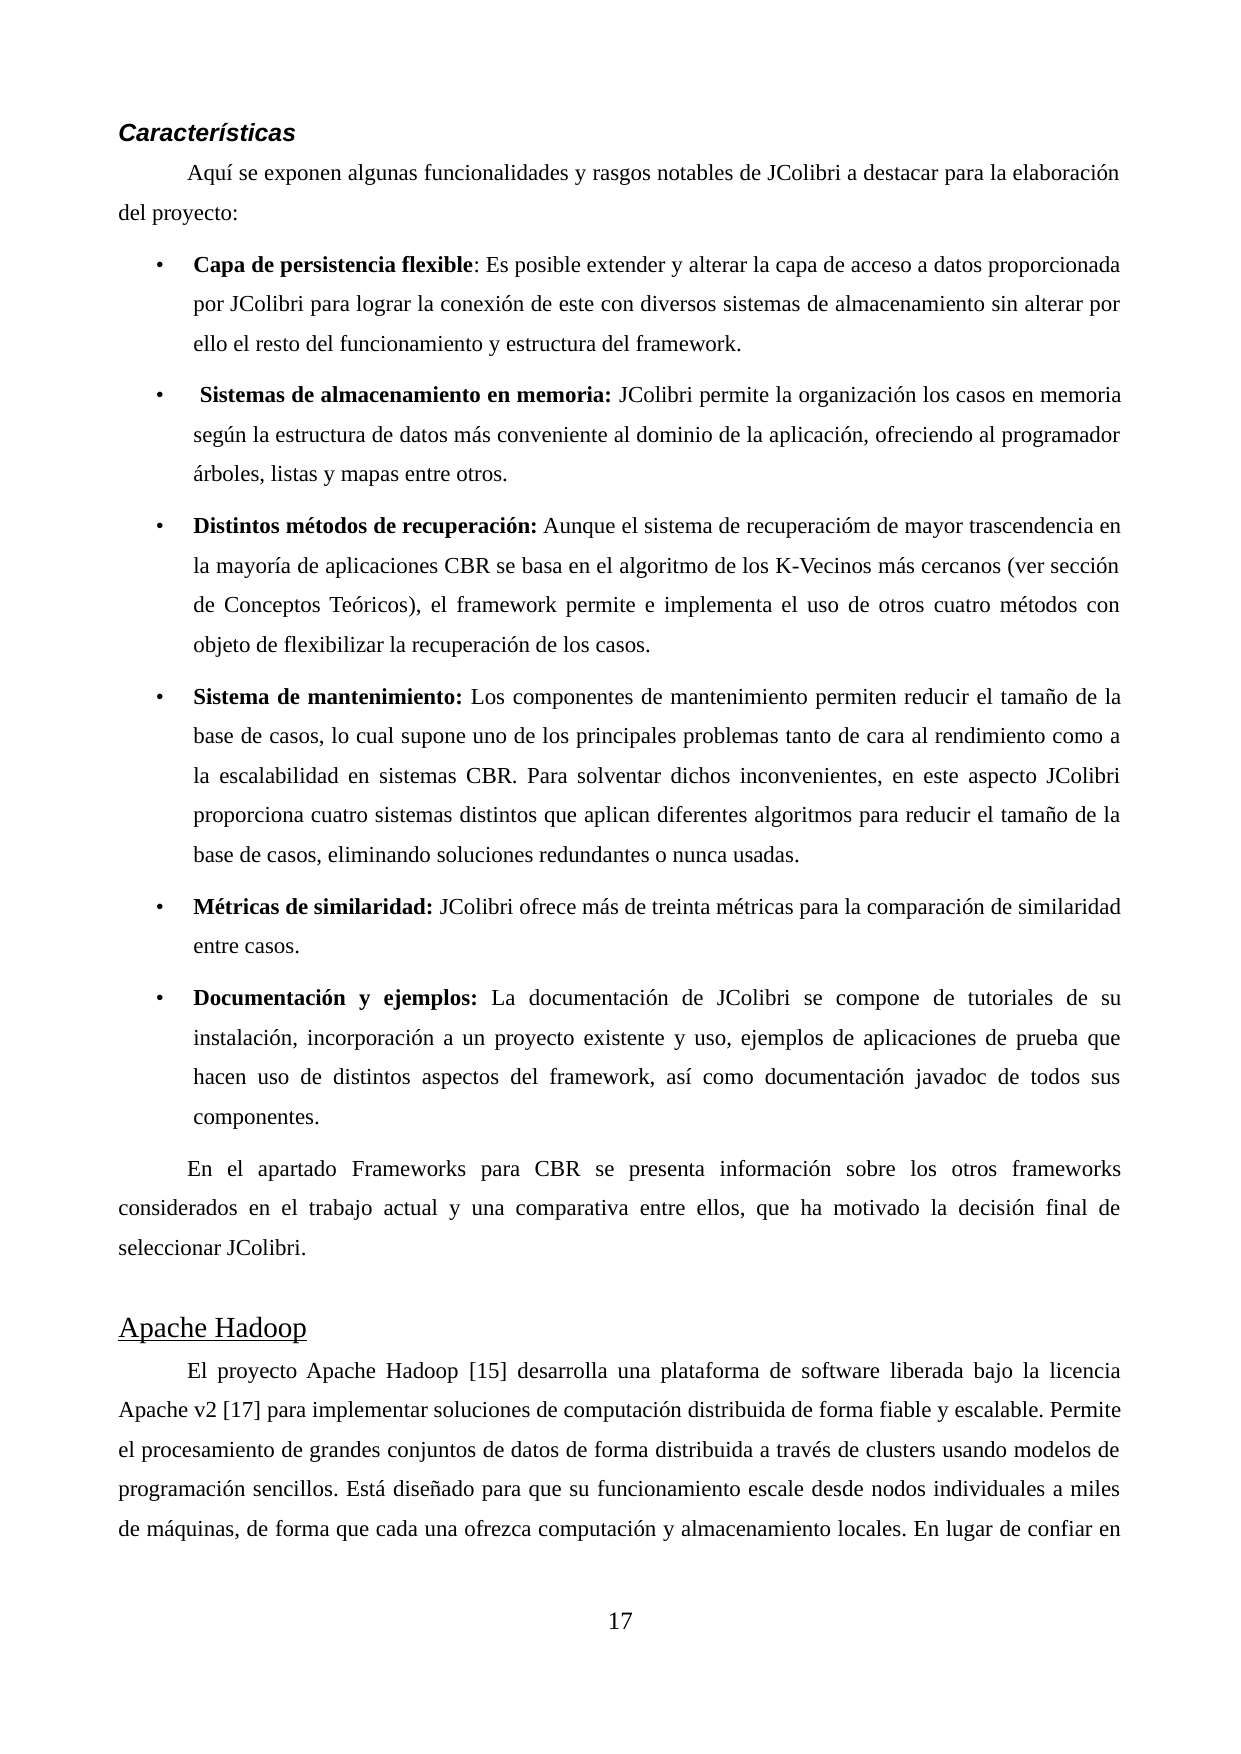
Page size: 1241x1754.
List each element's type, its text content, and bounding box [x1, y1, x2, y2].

text El proyecto Apache Hadoop [15] desarrolla una plataforma de software liberada bajo la licencia Apache v2 [17] para implementar soluciones de computación distribuida de forma fiable y escalable. Permite el procesamiento de grandes conjuntos de datos de forma distribuida a través de clusters usando modelos de programación sencillos. Está diseñado para que su funcionamiento escale desde nodos individuales a miles de máquinas, de forma que cada una ofrezca computación y almacenamiento locales. En lugar de confiar en [118, 1357, 1122, 1541]
subtitle Características [118, 118, 1122, 147]
subtitle Apache Hadoop [118, 1311, 1122, 1344]
text En el apartado Frameworks para CBR se presenta información sobre los otros frameworks considerados en el trabajo actual y una comparativa entre ellos, que ha motivado la decisión final de seleccionar JColibri. [118, 1155, 1122, 1260]
list Sistema de mantenimiento: Los componentes de mantenimiento permiten reducir el tamaño de la base de casos, lo cual supone uno de los principales problemas tanto de cara al rendimiento como a la escalabilidad en sistemas CBR. Para solventar dichos inconvenientes, en este aspecto JColibri proporciona cuatro sistemas distintos que aplican diferentes algoritmos para reducir el tamaño de la base de casos, eliminando soluciones redundantes o nunca usadas. [156, 683, 1122, 867]
list Capa de persistencia flexible: Es posible extender y alterar la capa de acceso a datos proporcionada por JColibri para lograr la conexión de este con diversos sistemas de almacenamiento sin alterar por ello el resto del funcionamiento y estructura del framework. [156, 251, 1122, 356]
text Aquí se exponen algunas funcionalidades y rasgos notables de JColibri a destacar para la elaboración del proyecto: [118, 159, 1122, 225]
list Documentación y ejemplos: La documentación de JColibri se compone de tutoriales de su instalación, incorporación a un proyecto existente y uso, ejemplos de aplicaciones de prueba que hacen uso de distintos aspectos del framework, así como documentación javadoc de todos sus componentes. [156, 984, 1122, 1129]
list Distintos métodos de recuperación: Aunque el sistema de recuperacióm de mayor trascendencia en la mayoría de aplicaciones CBR se basa en el algoritmo de los K-Vecinos más cercanos (ver sección de Conceptos Teóricos), el framework permite e implementa el uso de otros cuatro métodos con objeto de flexibilizar la recuperación de los casos. [156, 512, 1122, 657]
list Sistemas de almacenamiento en memoria: JColibri permite la organización los casos en memoria según la estructura de datos más conveniente al dominio de la aplicación, ofreciendo al programador árboles, listas y mapas entre otros. [156, 382, 1122, 487]
list Métricas de similaridad: JColibri ofrece más de treinta métricas para la comparación de similaridad entre casos. [156, 893, 1122, 959]
